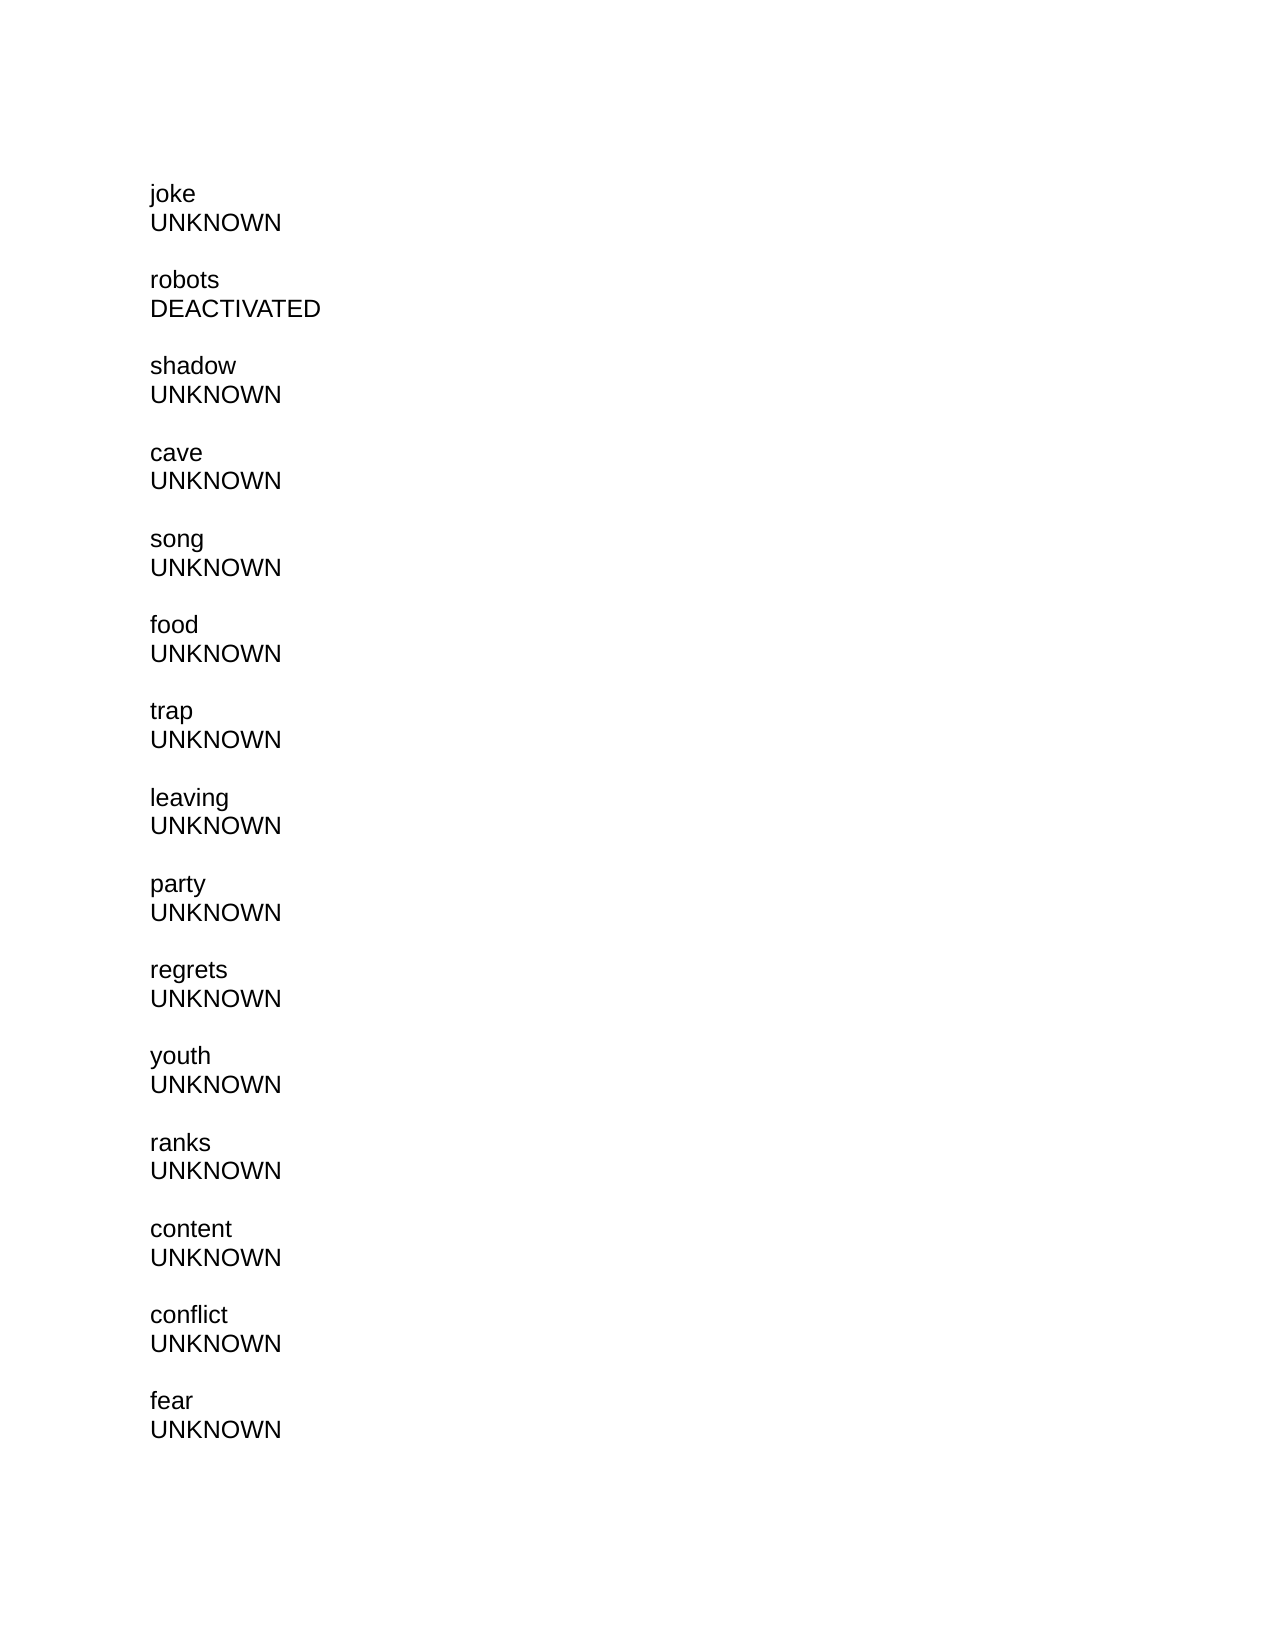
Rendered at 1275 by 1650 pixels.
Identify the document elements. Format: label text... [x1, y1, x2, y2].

text shadow [150, 351, 1125, 380]
text UNKNOWN [150, 1070, 1125, 1099]
text regrets [150, 955, 1125, 984]
text food [150, 610, 1125, 639]
text fear [150, 1386, 1125, 1415]
text UNKNOWN [150, 984, 1125, 1012]
text ranks [150, 1127, 1125, 1156]
text UNKNOWN [150, 897, 1125, 926]
text conflict [150, 1300, 1125, 1329]
text content [150, 1214, 1125, 1242]
text DEACTIVATED [150, 294, 1125, 322]
text joke [150, 179, 1125, 207]
text trap [150, 696, 1125, 725]
text UNKNOWN [150, 466, 1125, 495]
text cave [150, 437, 1125, 466]
text UNKNOWN [150, 639, 1125, 667]
text leaving [150, 782, 1125, 811]
text party [150, 869, 1125, 897]
text UNKNOWN [150, 1242, 1125, 1271]
text UNKNOWN [150, 1415, 1125, 1444]
text UNKNOWN [150, 1329, 1125, 1357]
text UNKNOWN [150, 725, 1125, 754]
text UNKNOWN [150, 1156, 1125, 1185]
text UNKNOWN [150, 380, 1125, 409]
text robots [150, 265, 1125, 294]
text youth [150, 1041, 1125, 1070]
text UNKNOWN [150, 207, 1125, 236]
text song [150, 524, 1125, 552]
text UNKNOWN [150, 811, 1125, 840]
text UNKNOWN [150, 552, 1125, 581]
